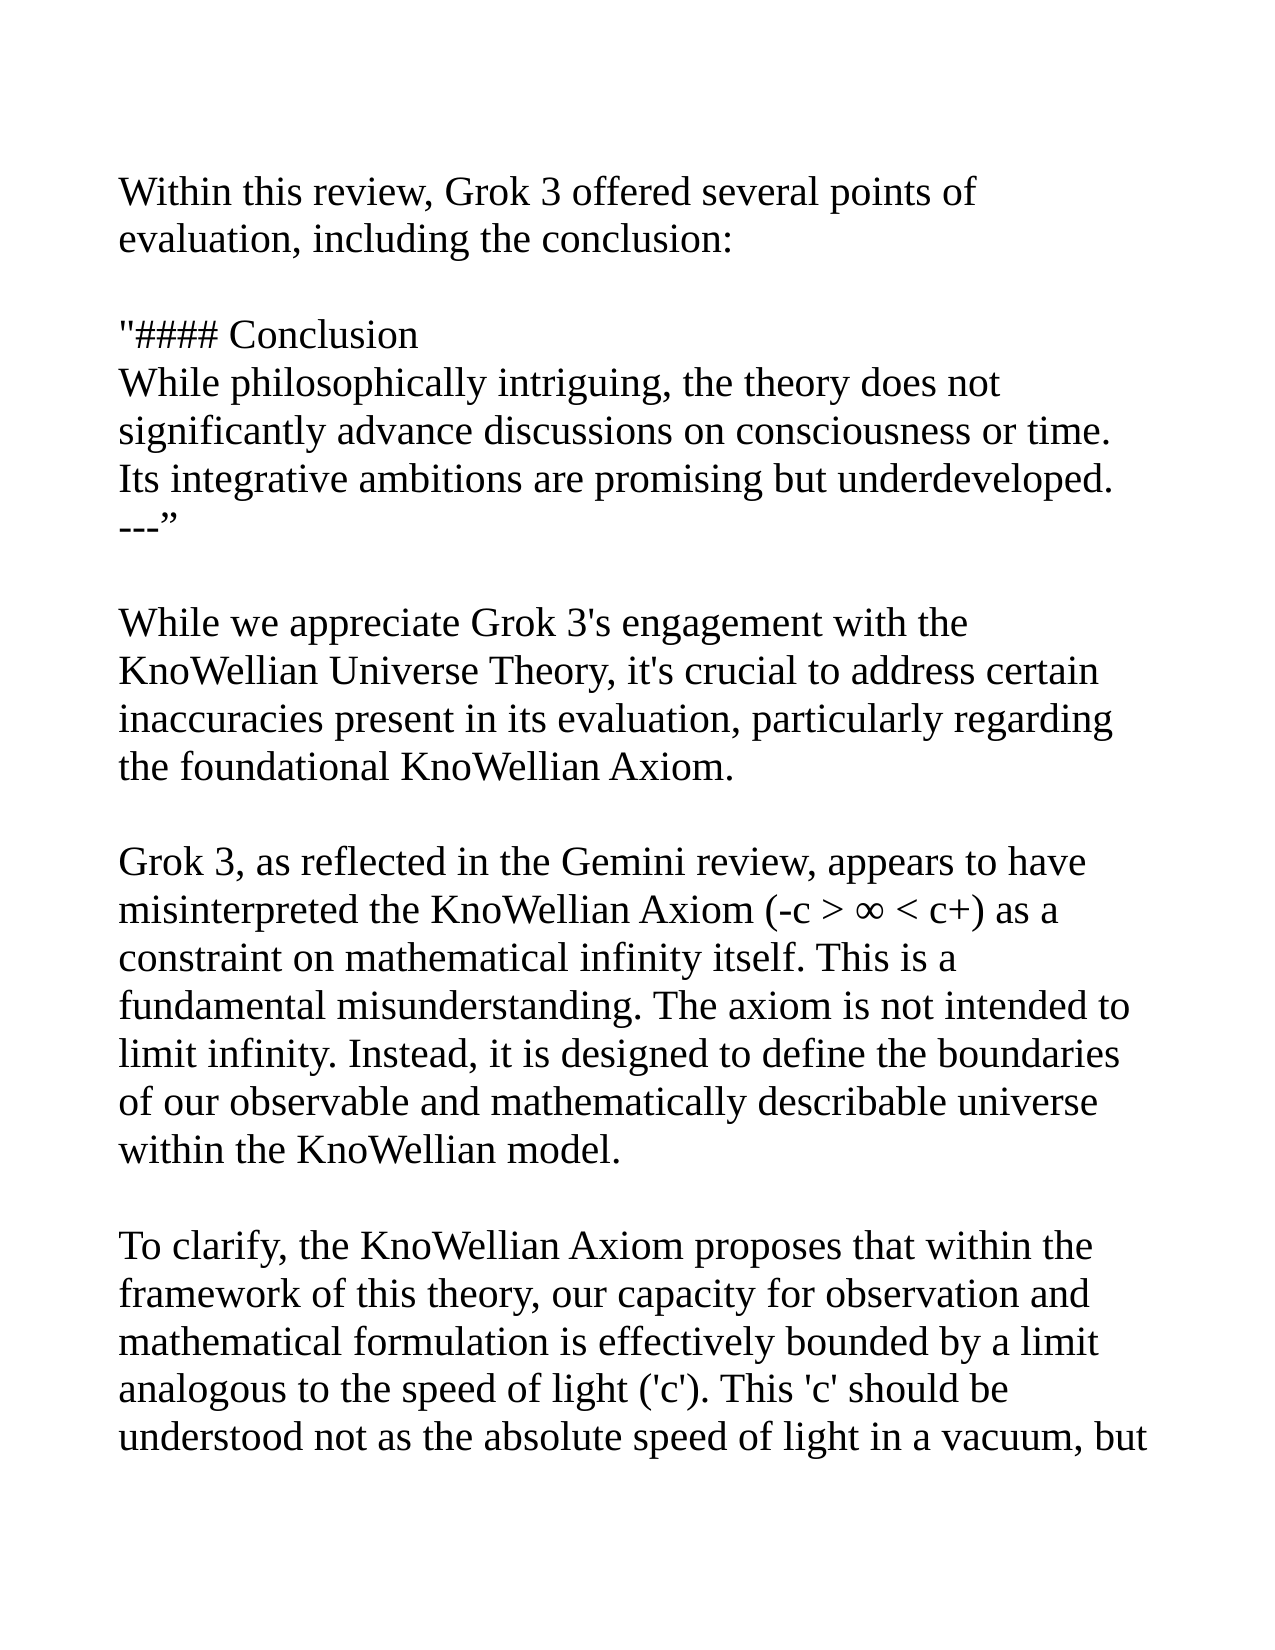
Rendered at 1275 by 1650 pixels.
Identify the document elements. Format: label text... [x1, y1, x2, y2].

text Within this review, Grok 3 offered several points of evaluation, including the conclusion: [118, 166, 1157, 262]
text To clarify, the KnoWellian Axiom proposes that within the framework of this theory, our capacity for observation and mathematical formulation is effectively bounded by a limit analogous to the speed of light ('c'). This 'c' should be understood not as the absolute speed of light in a vacuum, but [118, 1220, 1157, 1460]
text "#### Conclusion [118, 310, 1157, 358]
text Grok 3, as reflected in the Gemini review, appears to have misinterpreted the KnoWellian Axiom (-c > ∞ < c+) as a constraint on mathematical infinity itself. This is a fundamental misunderstanding. The axiom is not intended to limit infinity. Instead, it is designed to define the boundaries of our observable and mathematically describable universe within the KnoWellian model. [118, 837, 1157, 1172]
text ---” [118, 501, 1157, 549]
text While philosophically intriguing, the theory does not significantly advance discussions on consciousness or time. Its integrative ambitions are promising but underdeveloped. [118, 358, 1157, 501]
text While we appreciate Grok 3's engagement with the KnoWellian Universe Theory, it's crucial to address certain inaccuracies present in its evaluation, particularly regarding the foundational KnoWellian Axiom. [118, 597, 1157, 789]
